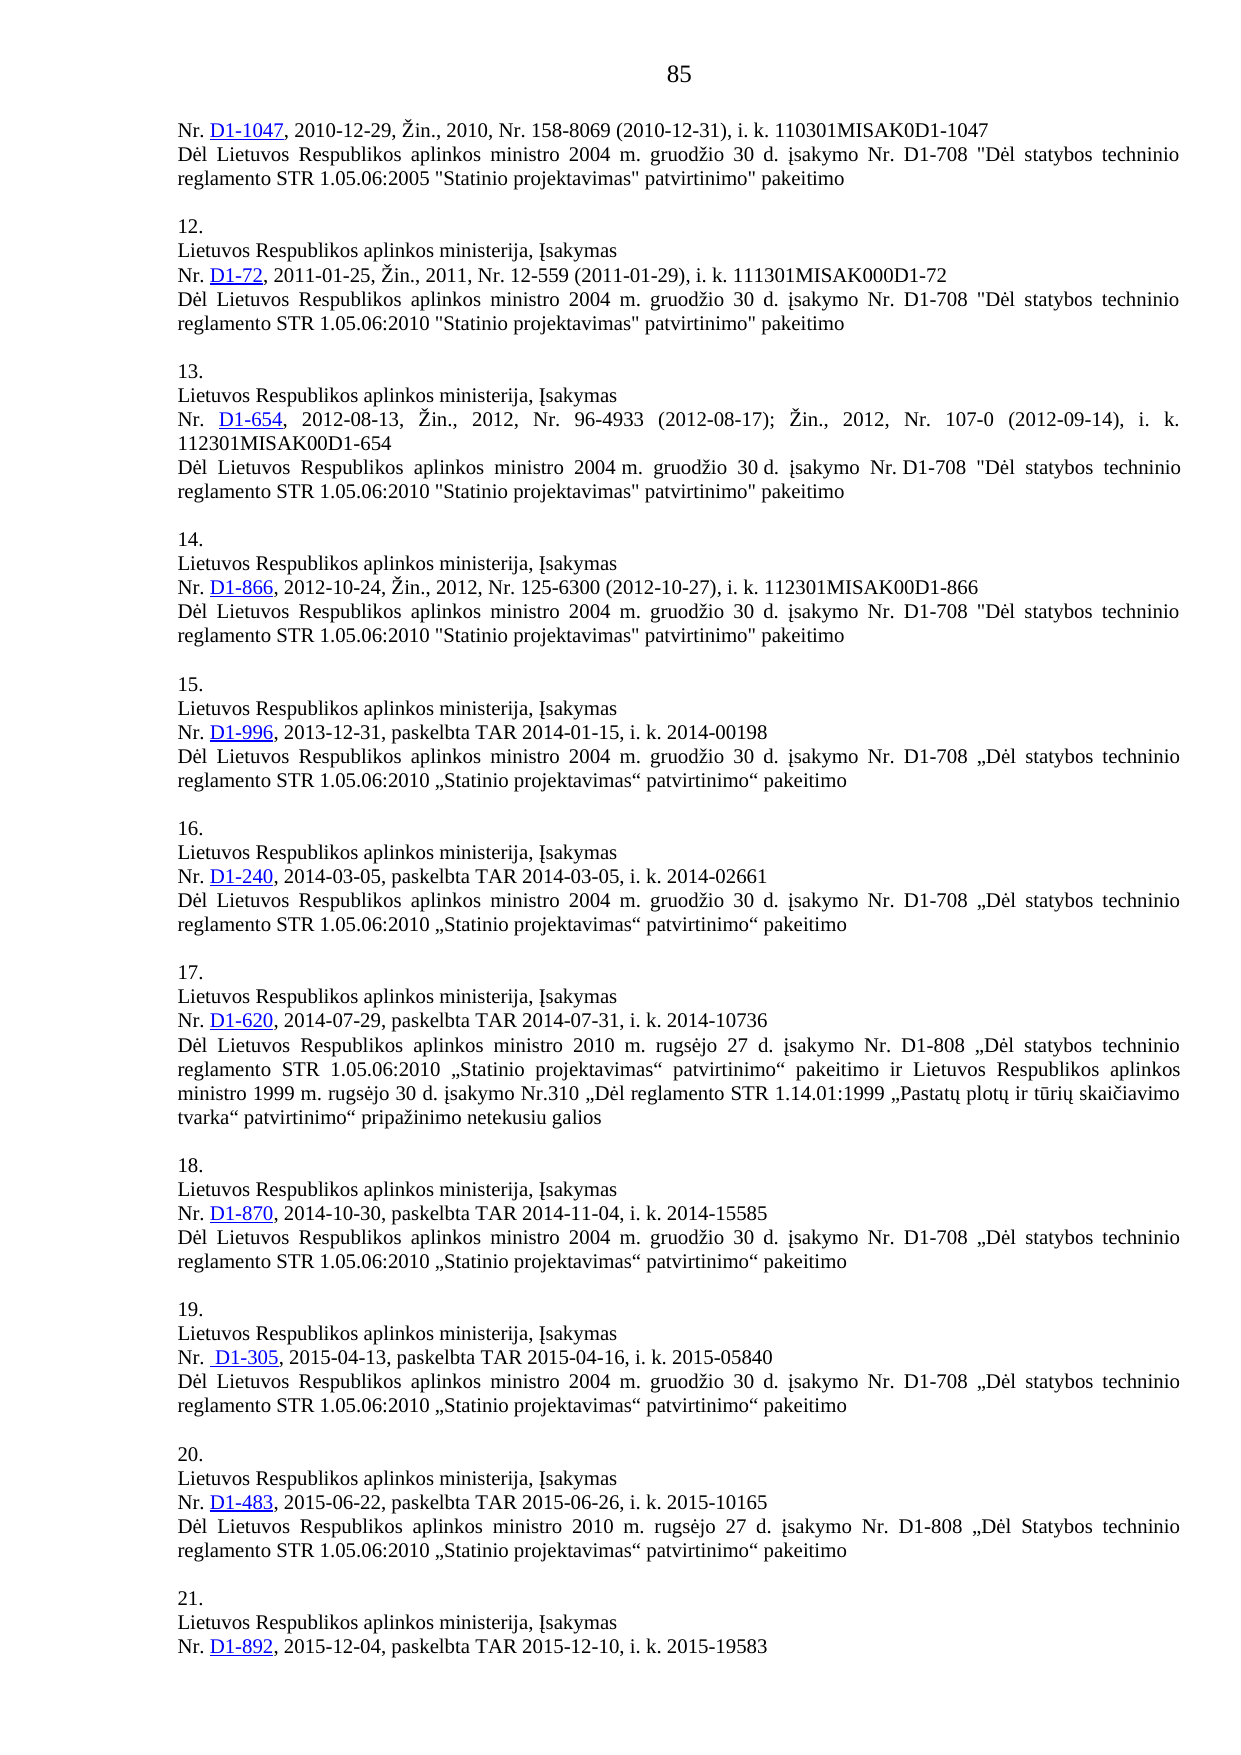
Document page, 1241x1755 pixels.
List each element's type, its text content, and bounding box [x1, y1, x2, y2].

text Nr. D1-240, 2014-03-05, paskelbta TAR 2014-03-05, i. k. 2014-02661 [177, 864, 1181, 888]
text Lietuvos Respublikos aplinkos ministerija, Įsakymas [177, 1610, 1181, 1634]
text Nr. D1-870, 2014-10-30, paskelbta TAR 2014-11-04, i. k. 2014-15585 [177, 1201, 1181, 1225]
text Nr. D1-620, 2014-07-29, paskelbta TAR 2014-07-31, i. k. 2014-10736 [177, 1008, 1181, 1032]
text Dėl Lietuvos Respublikos aplinkos ministro 2004 m. gruodžio 30 d. įsakymo Nr. D1-708 „Dėl statybos techninio reglamento STR 1.05.06:2010 „Statinio projektavimas“ patvirtinimo“ pakeitimo [177, 1369, 1181, 1417]
text Dėl Lietuvos Respublikos aplinkos ministro 2004 m. gruodžio 30 d. įsakymo Nr. D1-708 "Dėl statybos techninio reglamento STR 1.05.06:2005 "Statinio projektavimas" patvirtinimo" pakeitimo [177, 142, 1181, 190]
text 14. [177, 527, 1181, 551]
text Dėl Lietuvos Respublikos aplinkos ministro 2004 m. gruodžio 30 d. įsakymo Nr. D1-708 „Dėl statybos techninio reglamento STR 1.05.06:2010 „Statinio projektavimas“ patvirtinimo“ pakeitimo [177, 744, 1181, 792]
text Nr. D1-892, 2015-12-04, paskelbta TAR 2015-12-10, i. k. 2015-19583 [177, 1634, 1181, 1658]
text Lietuvos Respublikos aplinkos ministerija, Įsakymas [177, 696, 1181, 720]
text 13. [177, 359, 1181, 383]
text Lietuvos Respublikos aplinkos ministerija, Įsakymas [177, 1321, 1181, 1345]
text 16. [177, 816, 1181, 840]
text 20. [177, 1442, 1181, 1466]
text Lietuvos Respublikos aplinkos ministerija, Įsakymas [177, 551, 1181, 575]
text Nr. D1-996, 2013-12-31, paskelbta TAR 2014-01-15, i. k. 2014-00198 [177, 720, 1181, 744]
text Lietuvos Respublikos aplinkos ministerija, Įsakymas [177, 984, 1181, 1008]
text Dėl Lietuvos Respublikos aplinkos ministro 2004 m. gruodžio 30 d. įsakymo Nr. D1-708 „Dėl statybos techninio reglamento STR 1.05.06:2010 „Statinio projektavimas“ patvirtinimo“ pakeitimo [177, 888, 1181, 936]
text 18. [177, 1153, 1181, 1177]
text Nr. D1-72, 2011-01-25, Žin., 2011, Nr. 12-559 (2011-01-29), i. k. 111301MISAK000D1-72 [177, 262, 1181, 287]
text 17. [177, 960, 1181, 984]
text Nr. D1-483, 2015-06-22, paskelbta TAR 2015-06-26, i. k. 2015-10165 [177, 1490, 1181, 1514]
text Lietuvos Respublikos aplinkos ministerija, Įsakymas [177, 383, 1181, 407]
text 12. [177, 214, 1181, 238]
text Lietuvos Respublikos aplinkos ministerija, Įsakymas [177, 238, 1181, 262]
text Dėl Lietuvos Respublikos aplinkos ministro 2004 m. gruodžio 30 d. įsakymo Nr. D1-708 "Dėl statybos techninio reglamento STR 1.05.06:2010 "Statinio projektavimas" patvirtinimo" pakeitimo [177, 455, 1181, 503]
text Dėl Lietuvos Respublikos aplinkos ministro 2004 m. gruodžio 30 d. įsakymo Nr. D1-708 "Dėl statybos techninio reglamento STR 1.05.06:2010 "Statinio projektavimas" patvirtinimo" pakeitimo [177, 599, 1181, 647]
text 19. [177, 1297, 1181, 1321]
text Nr. D1-866, 2012-10-24, Žin., 2012, Nr. 125-6300 (2012-10-27), i. k. 112301MISAK00D1-866 [177, 575, 1181, 599]
text Dėl Lietuvos Respublikos aplinkos ministro 2004 m. gruodžio 30 d. įsakymo Nr. D1-708 „Dėl statybos techninio reglamento STR 1.05.06:2010 „Statinio projektavimas“ patvirtinimo“ pakeitimo [177, 1225, 1181, 1273]
text 21. [177, 1586, 1181, 1610]
text Dėl Lietuvos Respublikos aplinkos ministro 2010 m. rugsėjo 27 d. įsakymo Nr. D1-808 „Dėl statybos techninio reglamento STR 1.05.06:2010 „Statinio projektavimas“ patvirtinimo“ pakeitimo ir Lietuvos Respublikos aplinkos ministro 1999 m. rugsėjo 30 d. įsakymo Nr.310 „Dėl reglamento STR 1.14.01:1999 „Pastatų plotų ir tūrių skaičiavimo tvarka“ patvirtinimo“ pripažinimo netekusiu galios [177, 1032, 1181, 1129]
text Dėl Lietuvos Respublikos aplinkos ministro 2004 m. gruodžio 30 d. įsakymo Nr. D1-708 "Dėl statybos techninio reglamento STR 1.05.06:2010 "Statinio projektavimas" patvirtinimo" pakeitimo [177, 287, 1181, 335]
text Lietuvos Respublikos aplinkos ministerija, Įsakymas [177, 1466, 1181, 1490]
text Nr. D1-305, 2015-04-13, paskelbta TAR 2015-04-16, i. k. 2015-05840 [177, 1345, 1181, 1369]
text Nr. D1-1047, 2010-12-29, Žin., 2010, Nr. 158-8069 (2010-12-31), i. k. 110301MISAK0D1-1047 [177, 118, 1181, 142]
text Nr. D1-654, 2012-08-13, Žin., 2012, Nr. 96-4933 (2012-08-17); Žin., 2012, Nr. 107-0 (2012-09-14), i. k. 112301MISAK00D1-654 [177, 407, 1181, 455]
text 15. [177, 672, 1181, 696]
text Lietuvos Respublikos aplinkos ministerija, Įsakymas [177, 1177, 1181, 1201]
text Dėl Lietuvos Respublikos aplinkos ministro 2010 m. rugsėjo 27 d. įsakymo Nr. D1-808 „Dėl Statybos techninio reglamento STR 1.05.06:2010 „Statinio projektavimas“ patvirtinimo“ pakeitimo [177, 1514, 1181, 1562]
text Lietuvos Respublikos aplinkos ministerija, Įsakymas [177, 840, 1181, 864]
